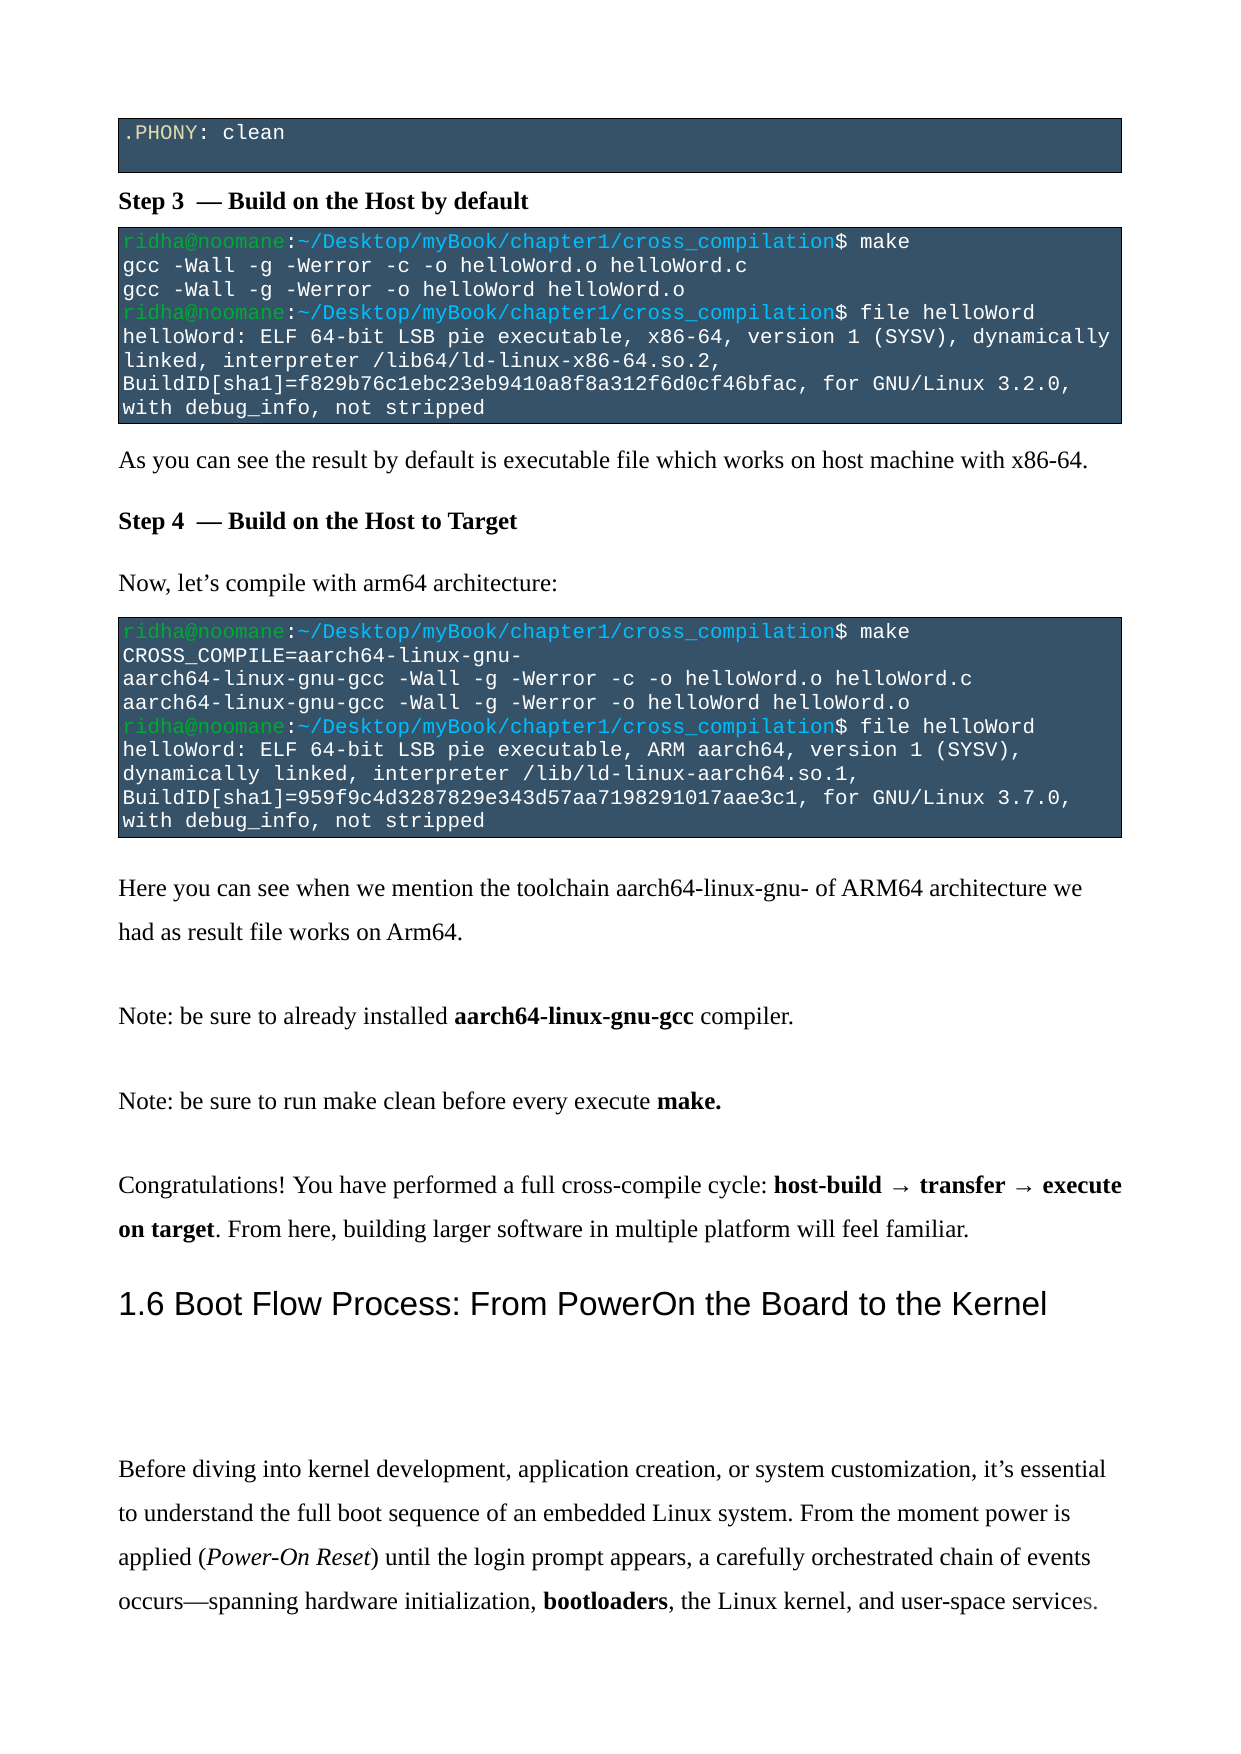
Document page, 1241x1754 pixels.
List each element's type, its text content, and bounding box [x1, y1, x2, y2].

text ridha@noomane:~/Desktop/myBook/chapter1/cross_compilation$ make [119, 228, 1121, 251]
text Congratulations! You have performed a full cross-compile cycle: host-build → transfer → execute on target. From here, building larger software in multiple platform will feel familiar. [118, 1155, 1122, 1243]
text aarch64-linux-gnu-gcc -Wall -g -Werror -o helloWord helloWord.o [119, 688, 1121, 712]
subtitle Step 3 — Build on the Host by default [118, 186, 1122, 215]
text helloWord: ELF 64-bit LSB pie executable, x86-64, version 1 (SYSV), dynamically linked, interpreter /lib64/ld-linux-x86-64.so.2, BuildID[sha1]=f829b76c1ebc23eb9410a8f8a312f6d0cf46bfac, for GNU/Linux 3.2.0, with debug_info, not stripped [119, 322, 1121, 423]
text ridha@noomane:~/Desktop/myBook/chapter1/cross_compilation$ file helloWord [119, 712, 1121, 735]
text Before diving into kernel development, application creation, or system customization, it’s essential to understand the full boot sequence of an embedded Linux system. From the moment power is applied (Power-On Reset) until the login prompt appears, a carefully orchestrated chain of events occurs—spanning hardware initialization, bootloaders, the Linux kernel, and user-space services. [118, 1439, 1122, 1614]
text ridha@noomane:~/Desktop/myBook/chapter1/cross_compilation$ file helloWord [119, 298, 1121, 322]
subtitle 1.6 Boot Flow Process: From PowerOn the Board to the Kernel [118, 1284, 1122, 1322]
text gcc -Wall -g -Werror -o helloWord helloWord.o [119, 274, 1121, 298]
text As you can see the result by default is executable file which works on host machine with x86-64. [118, 445, 1122, 474]
text .PHONY: clean [119, 119, 1121, 142]
text Now, let’s compile with arm64 architecture: [118, 568, 1122, 597]
text Note: be sure to already installed aarch64-linux-gnu-gcc compiler. [118, 986, 1122, 1030]
text aarch64-linux-gnu-gcc -Wall -g -Werror -c -o helloWord.o helloWord.c [119, 664, 1121, 688]
text ridha@noomane:~/Desktop/myBook/chapter1/cross_compilation$ make CROSS_COMPILE=aarch64-linux-gnu- [119, 618, 1121, 664]
text Here you can see when we mention the toolchain aarch64-linux-gnu- of ARM64 architecture we had as result file works on Arm64. [118, 858, 1122, 946]
subtitle Step 4 — Build on the Host to Target [118, 506, 1122, 535]
text helloWord: ELF 64-bit LSB pie executable, ARM aarch64, version 1 (SYSV), dynamically linked, interpreter /lib/ld-linux-aarch64.so.1, BuildID[sha1]=959f9c4d3287829e343d57aa7198291017aae3c1, for GNU/Linux 3.7.0, with debug_info, not stripped [119, 735, 1121, 837]
text gcc -Wall -g -Werror -c -o helloWord.o helloWord.c [119, 251, 1121, 274]
text Note: be sure to run make clean before every execute make. [118, 1071, 1122, 1114]
